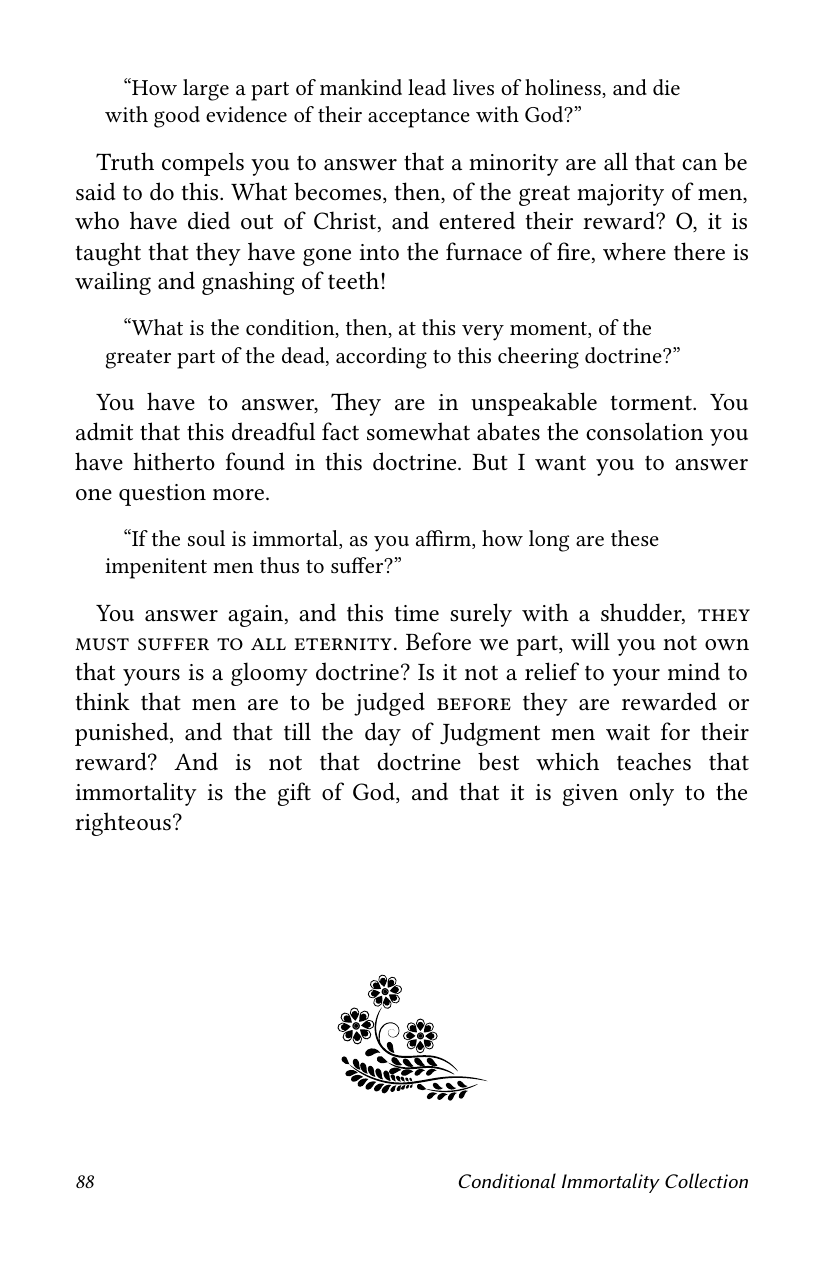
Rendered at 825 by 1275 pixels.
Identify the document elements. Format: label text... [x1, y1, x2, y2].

text You answer again, and this time surely with a shudder, THEY MUST SUFFER TO ALL ETERNITY. Before we part, will you not own that yours is a gloomy doctrine? Is it not a relief to your mind to think that men are to be judged BEFORE they are rewarded or punished, and that till the day of Judgment men wait for their reward? And is not that doctrine best which teaches that immortality is the gift of God, and that it is given only to the righteous? [75, 598, 750, 836]
text You have to answer, They are in unspeakable torment. You admit that this dreadful fact somewhat abates the consolation you have hitherto found in this doctrine. But I want you to answer one question more. [75, 388, 750, 506]
text “If the soul is immortal, as you affirm, how long are these impenitent men thus to suffer?” [105, 526, 720, 579]
text “What is the condition, then, at this very moment, of the greater part of the dead, according to this cheering doctrine?” [105, 315, 720, 369]
text Truth compels you to answer that a minority are all that can be said to do this. What becomes, then, of the great majority of men, who have died out of Christ, and entered their reward? O, it is taught that they have gone into the furnace of fire, where there is wailing and gnashing of teeth! [75, 148, 750, 296]
text “How large a part of mankind lead lives of holiness, and die with good evidence of their acceptance with God?” [105, 75, 720, 128]
